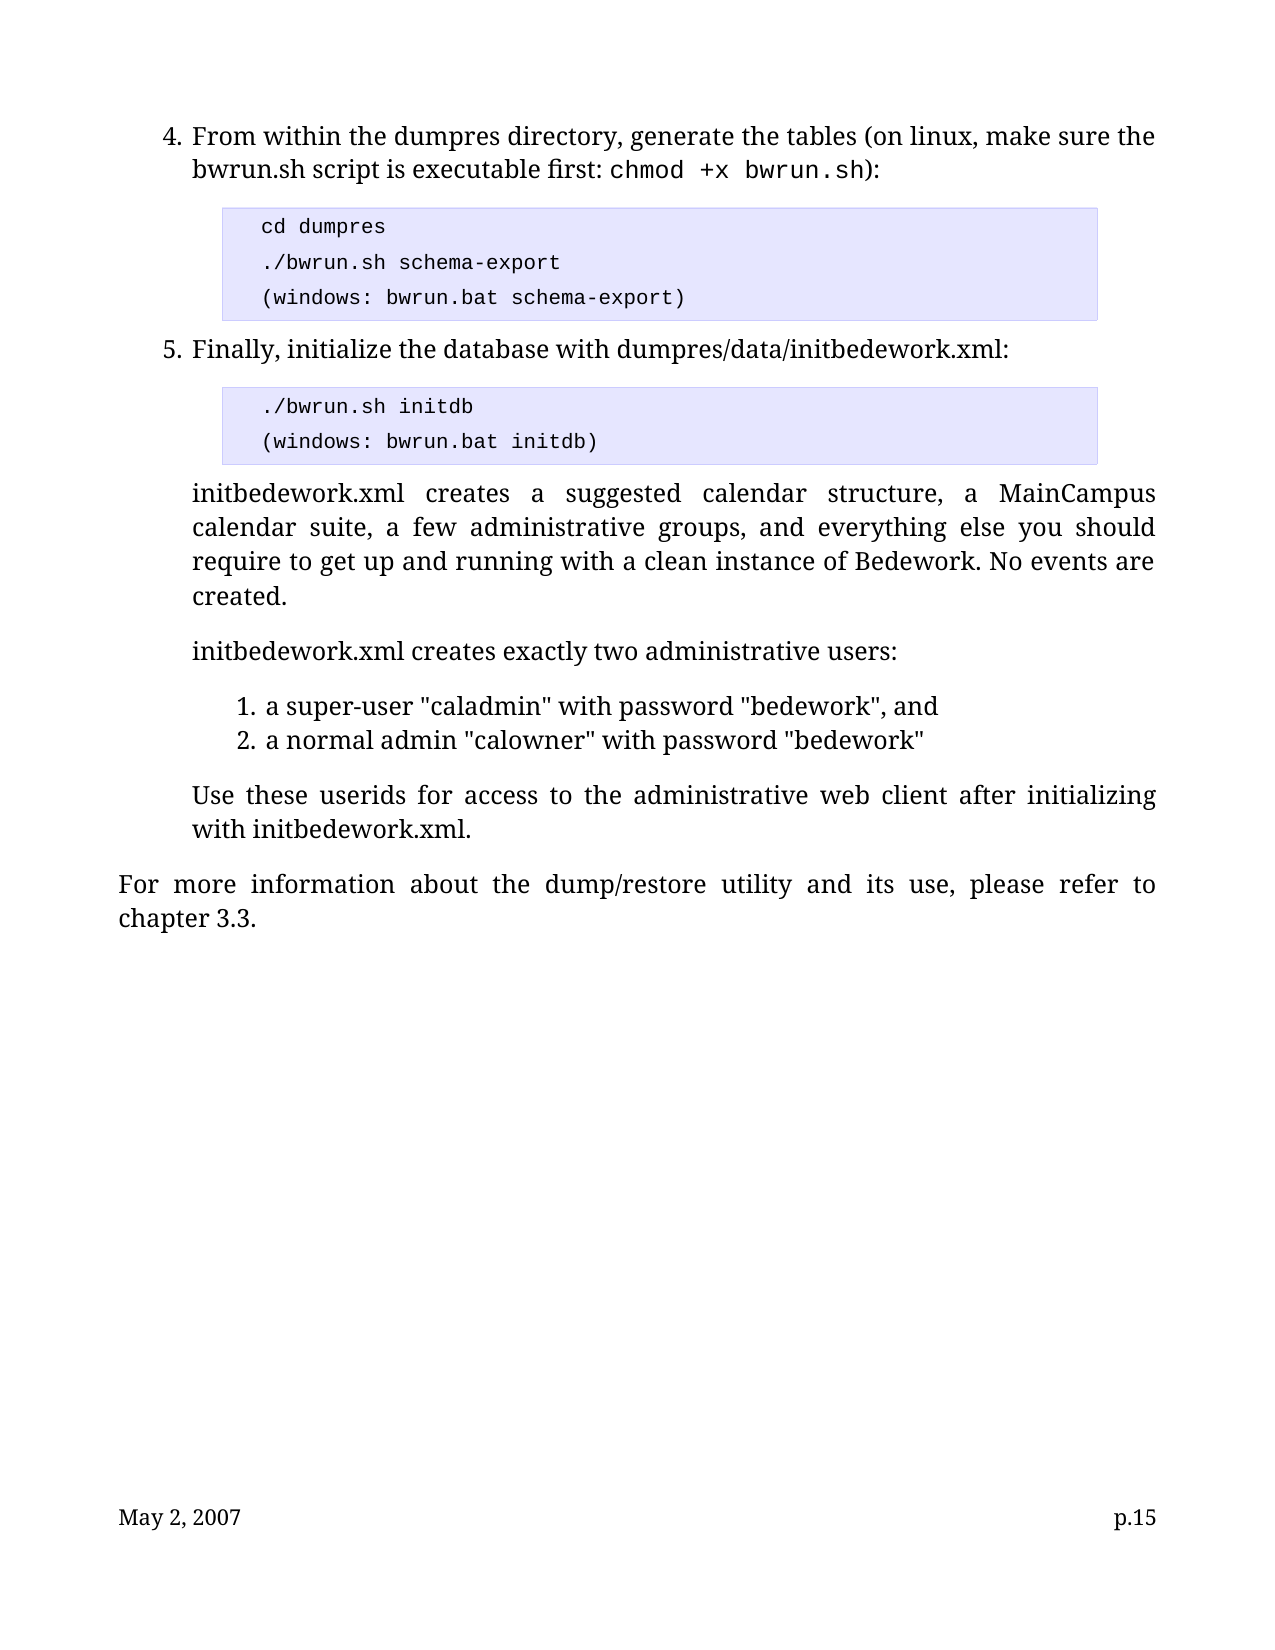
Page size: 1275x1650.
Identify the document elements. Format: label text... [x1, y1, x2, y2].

list Use these userids for access to the administrative web client after initializing with initbedework.xml. [162, 777, 1157, 846]
list From within the dumpres directory, generate the tables (on linux, make sure the bwrun.sh script is executable first: chmod +x bwrun.sh): [162, 118, 1157, 186]
list a normal admin "calowner" with password "bedework" [236, 722, 1157, 756]
list ./bwrun.sh initdb (windows: bwrun.bat initdb) [223, 388, 1097, 464]
list cd dumpres ./bwrun.sh schema-export (windows: bwrun.bat schema-export) [223, 209, 1097, 320]
list initbedework.xml creates a suggested calendar structure, a MainCampus calendar suite, a few administrative groups, and everything else you should require to get up and running with a clean instance of Bedework. No events are created. [162, 476, 1157, 612]
list initbedework.xml creates exactly two administrative users: [162, 633, 1157, 667]
text For more information about the dump/restore utility and its use, please refer to chapter 3.3. [118, 867, 1157, 935]
list a super-user "caladmin" with password "bedework", and [236, 688, 1157, 722]
list Finally, initialize the database with dumpres/data/initbedework.xml: [162, 332, 1157, 366]
